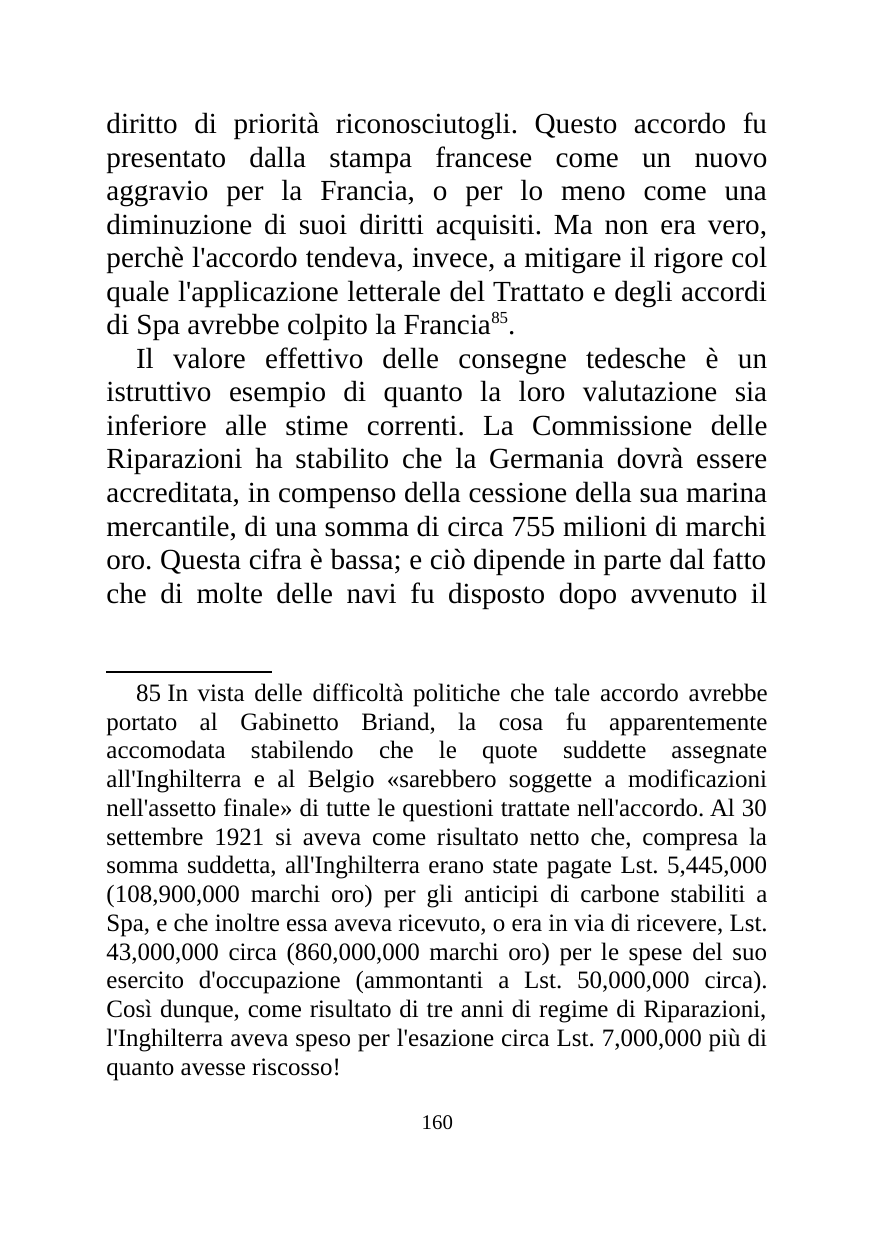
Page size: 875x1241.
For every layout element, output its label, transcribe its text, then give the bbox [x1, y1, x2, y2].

text Il valore effettivo delle consegne tedesche è un istruttivo esempio di quanto la loro valutazione sia inferiore alle stime correnti. La Commissione delle Riparazioni ha stabilito che la Germania dovrà essere accreditata, in compenso della cessione della sua marina mercantile, di una somma di circa 755 milioni di marchi oro. Questa cifra è bassa; e ciò dipende in parte dal fatto che di molte delle navi fu disposto dopo avvenuto il [106, 341, 768, 609]
text In vista delle difficoltà politiche che tale accordo avrebbe portato al Gabinetto Briand, la cosa fu apparentemente accomodata stabilendo che le quote suddette assegnate all'Inghilterra e al Belgio «sarebbero soggette a modificazioni nell'assetto finale» di tutte le questioni trattate nell'accordo. Al 30 settembre 1921 si aveva come risultato netto che, compresa la somma suddetta, all'Inghilterra erano state pagate Lst. 5,445,000 (108,900,000 marchi oro) per gli anticipi di carbone stabiliti a Spa, e che inoltre essa aveva ricevuto, o era in via di ricevere, Lst. 43,000,000 circa (860,000,000 marchi oro) per le spese del suo esercito d'occupazione (ammontanti a Lst. 50,000,000 circa). Così dunque, come risultato di tre anni di regime di Riparazioni, l'Inghilterra aveva speso per l'esazione circa Lst. 7,000,000 più di quanto avesse riscosso! [106, 678, 768, 1080]
text diritto di priorità riconosciutogli. Questo accordo fu presentato dalla stampa francese come un nuovo aggravio per la Francia, o per lo meno come una diminuzione di suoi diritti acquisiti. Ma non era vero, perchè l'accordo tendeva, invece, a mitigare il rigore col quale l'applicazione letterale del Trattato e degli accordi di Spa avrebbe colpito la Francia. [106, 106, 768, 341]
